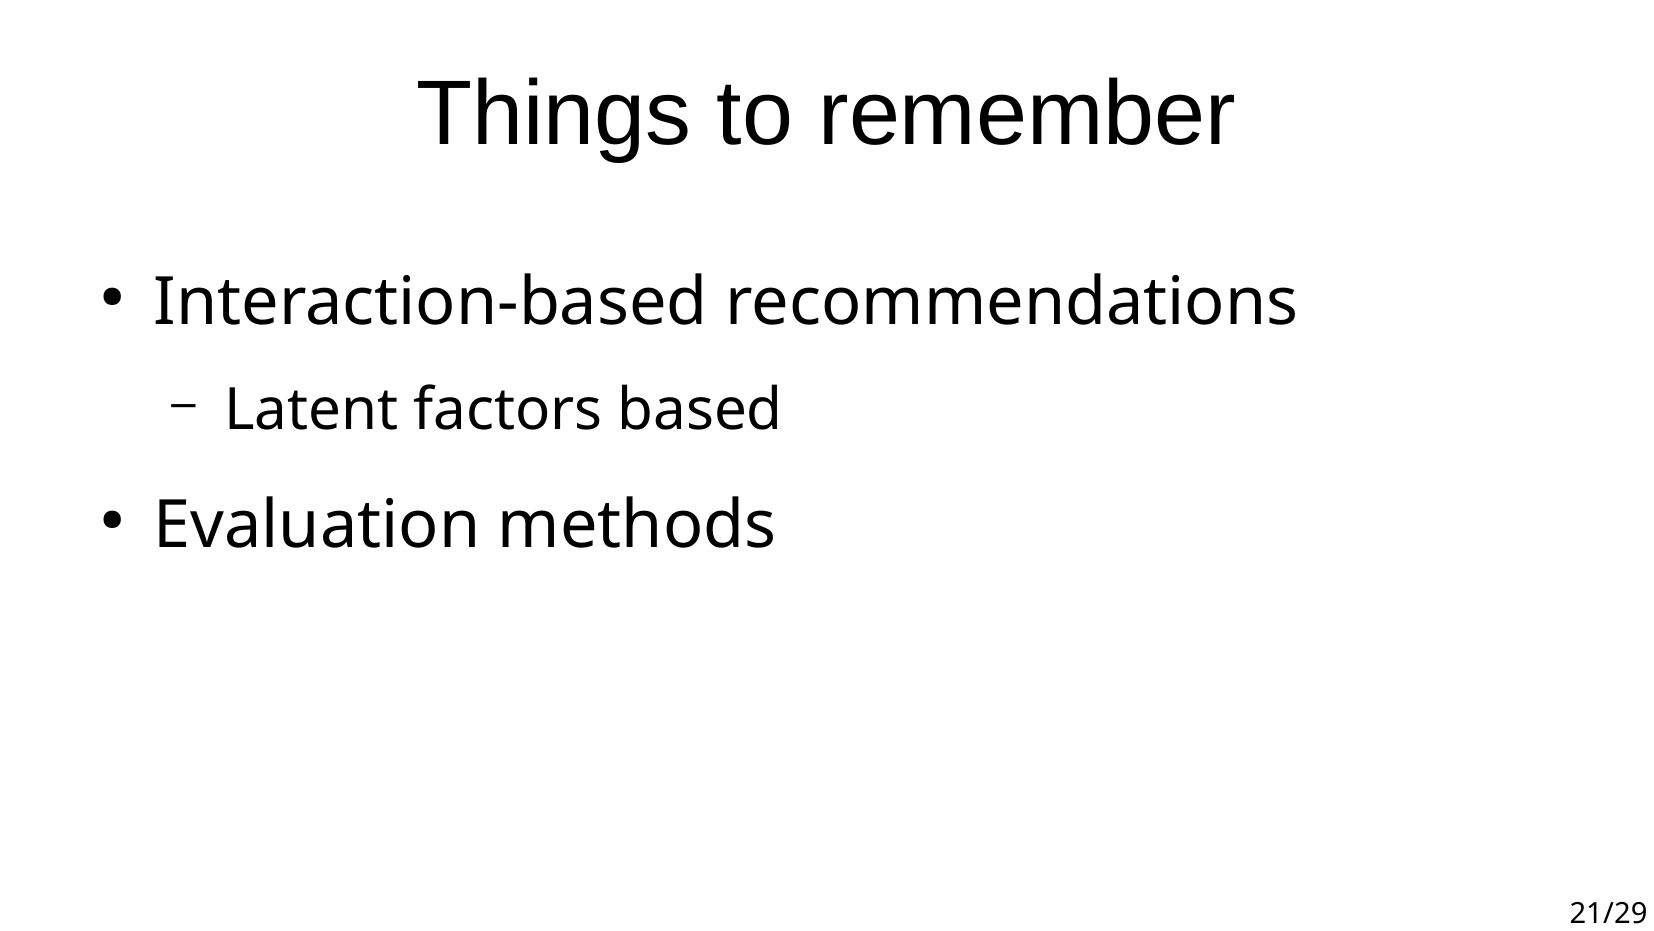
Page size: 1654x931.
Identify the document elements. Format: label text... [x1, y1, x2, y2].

title Things to remember [82, 1, 1571, 226]
list Interaction-based recommendations Latent factors based Evaluation methods [82, 253, 1571, 793]
